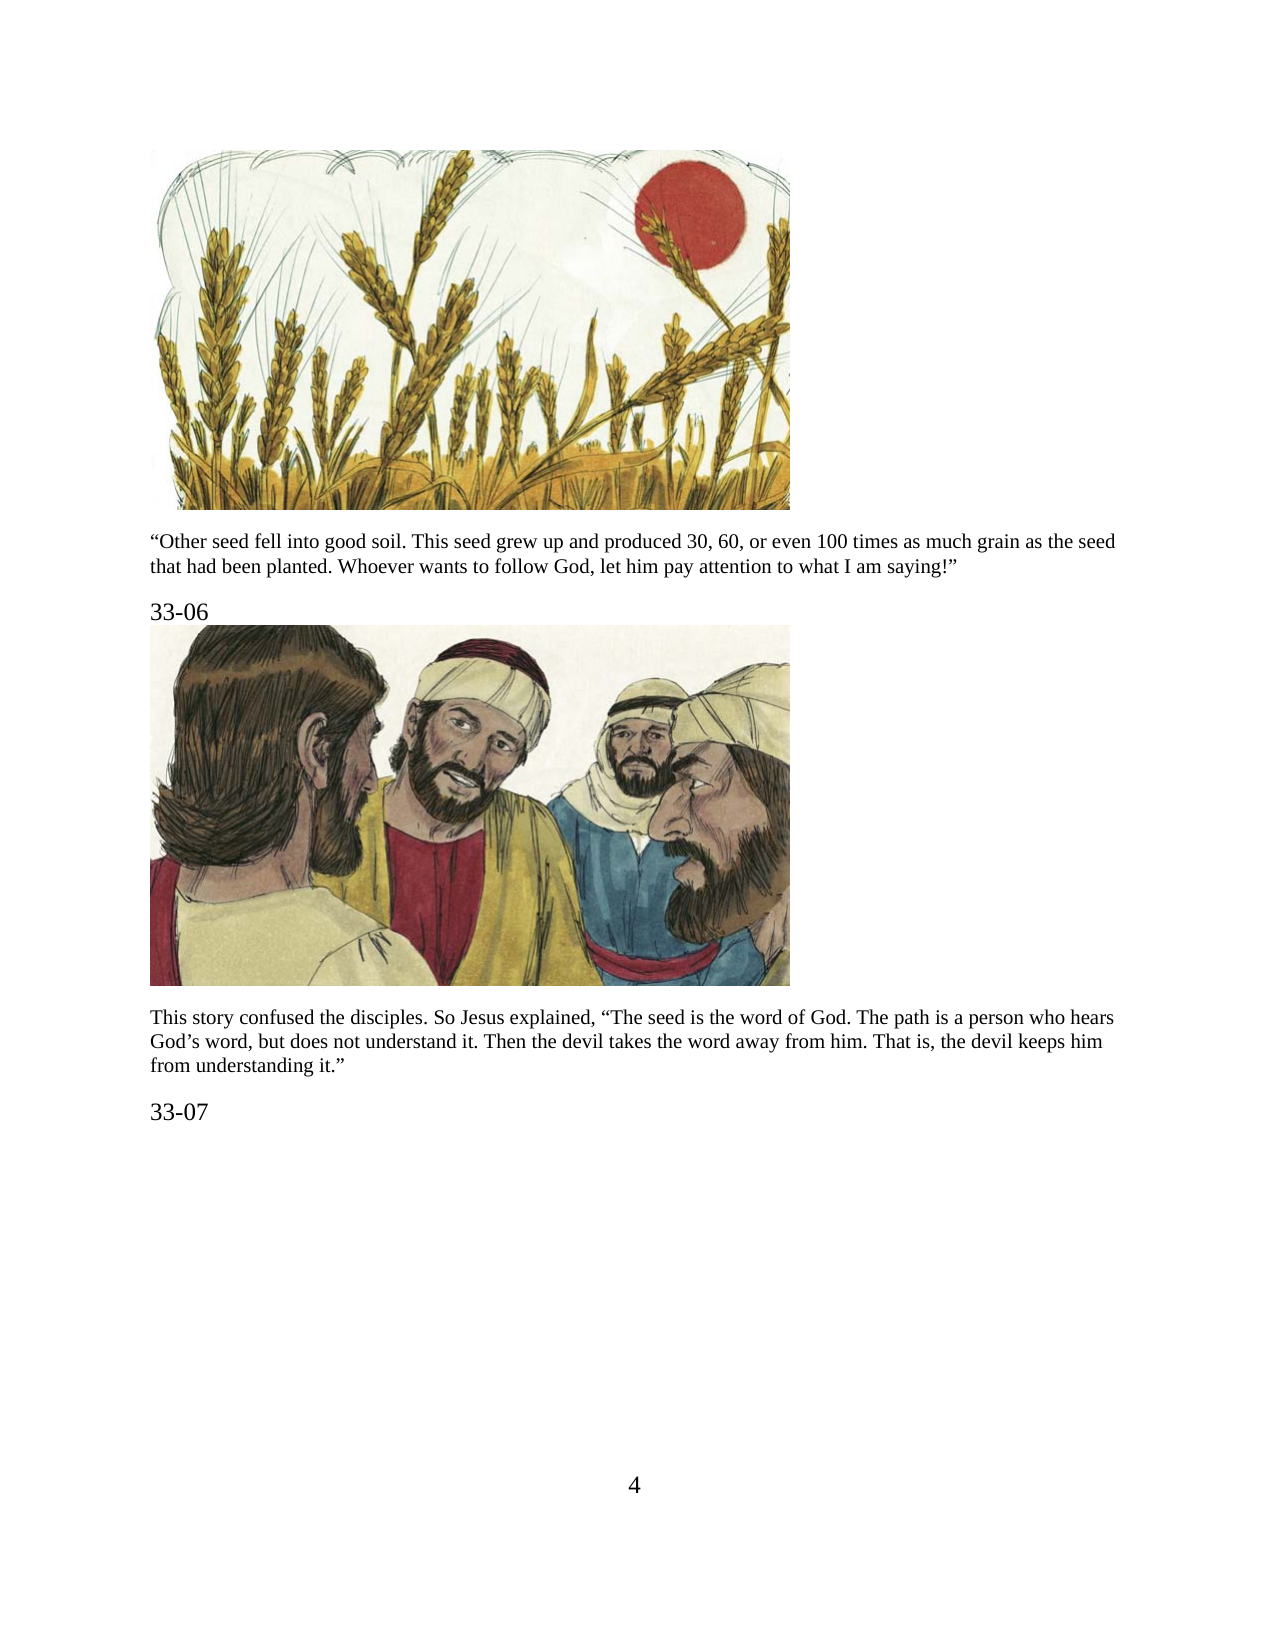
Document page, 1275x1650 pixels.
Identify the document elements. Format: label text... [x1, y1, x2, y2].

picture [150, 625, 790, 986]
text This story confused the disciples. So Jesus explained, “The seed is the word of God. The path is a person who hears God’s word, but does not understand it. Then the devil takes the word away from him. That is, the devil keeps him from understanding it.” [150, 1005, 1125, 1077]
text “Other seed fell into good soil. This seed grew up and produced 30, 60, or even 100 times as much grain as the seed that had been planted. Whoever wants to follow God, let him pay attention to what I am saying!” [150, 529, 1125, 578]
subtitle 33-06 [150, 597, 1125, 626]
subtitle 33-07 [150, 1097, 1125, 1126]
picture [150, 150, 790, 510]
